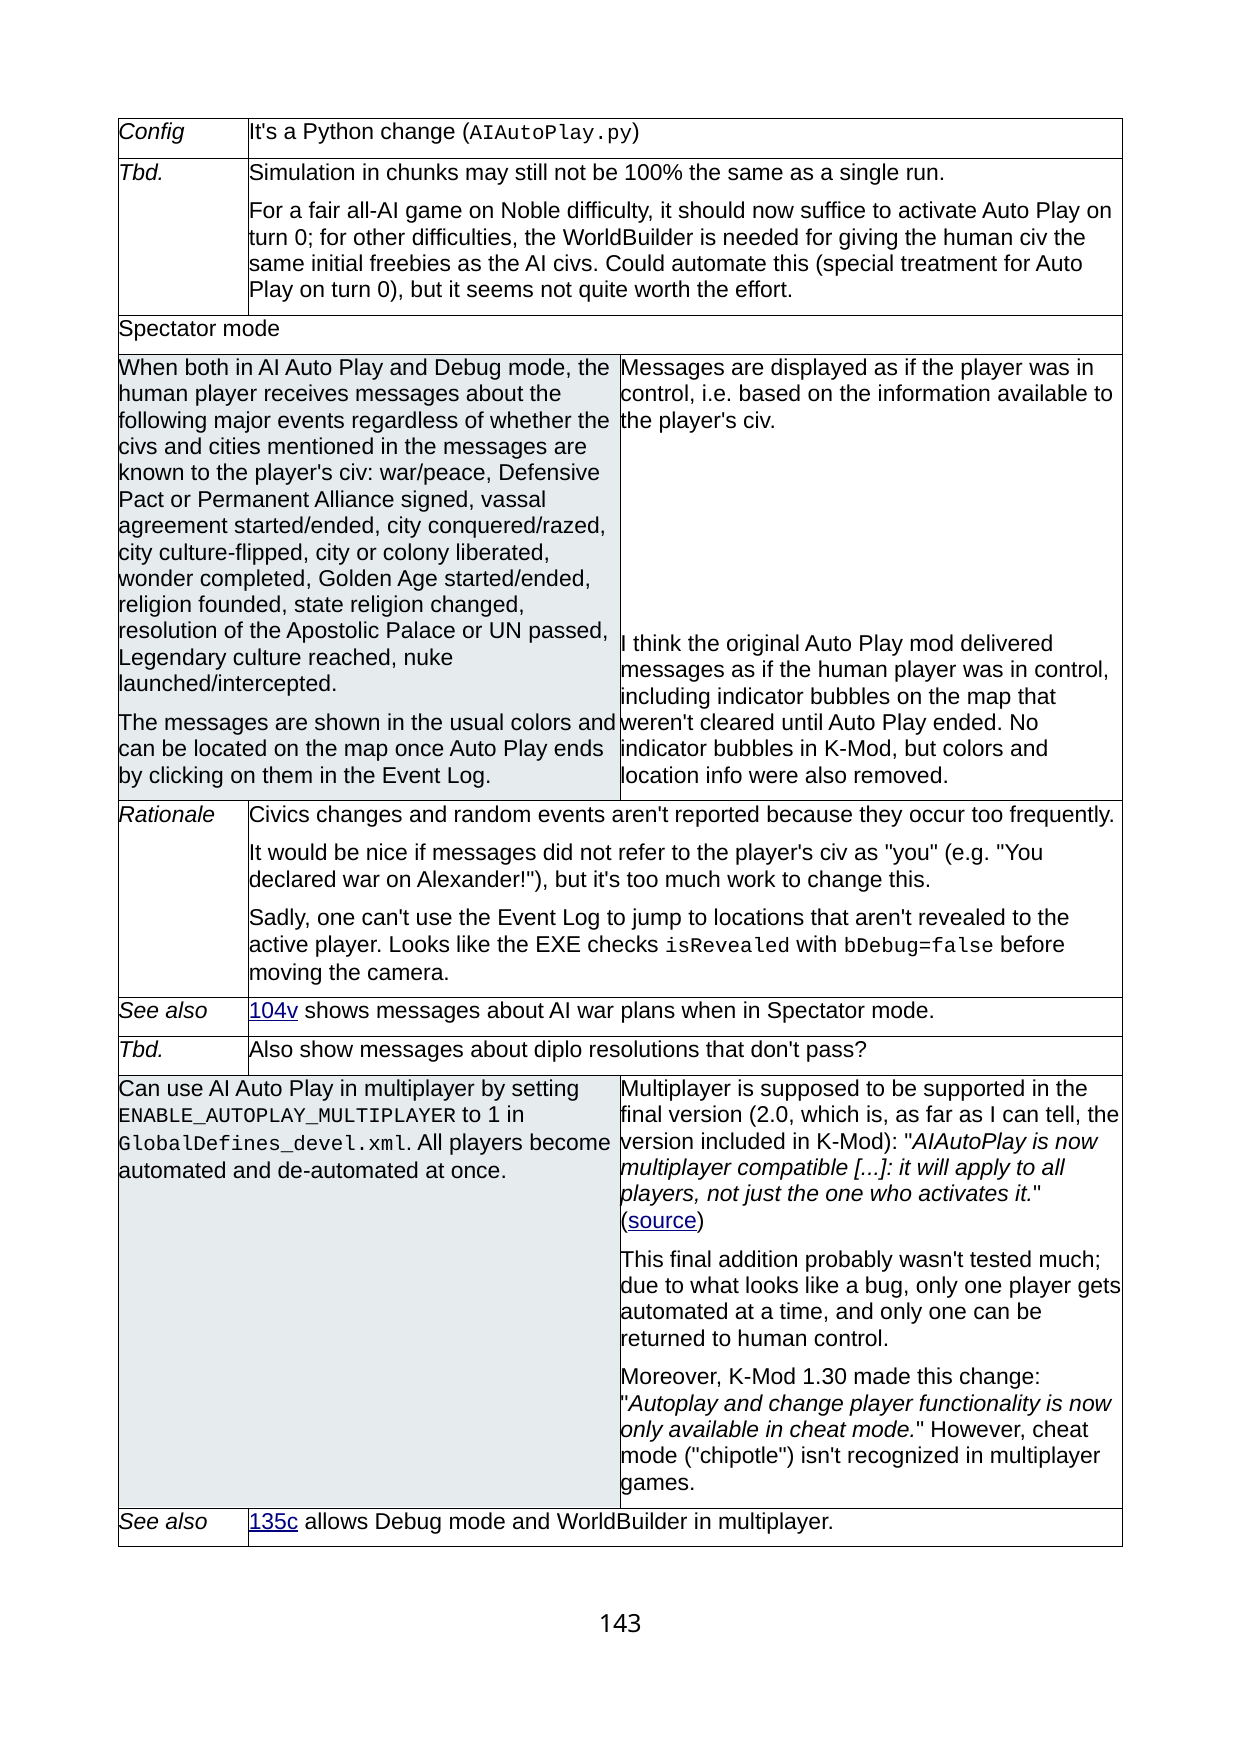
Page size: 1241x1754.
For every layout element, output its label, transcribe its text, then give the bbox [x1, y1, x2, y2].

table_cell It's a Python change (AIAutoPlay.py) [249, 119, 1122, 158]
table_cell 104v shows messages about AI war plans when in Spectator mode. [249, 998, 1122, 1036]
table_cell When both in AI Auto Play and Debug mode, the human player receives messages about the following major events regardless of whether the civs and cities mentioned in the messages are known to the player's civ: war/peace, Defensive Pact or Permanent Alliance signed, vassal agreement started/ended, city conquered/razed, city culture-flipped, city or colony liberated, wonder completed, Golden Age started/ended, religion founded, state religion changed, resolution of the Apostolic Palace or UN passed, Legendary culture reached, nuke launched/intercepted. The messages are shown in the usual colors and can be located on the map once Auto Play ends by clicking on them in the Event Log. [119, 355, 620, 800]
table_cell Messages are displayed as if the player was in control, i.e. based on the information available to the player's civ. I think the original Auto Play mod delivered messages as if the human player was in control, including indicator bubbles on the map that weren't cleared until Auto Play ended. No indicator bubbles in K-Mod, but colors and location info were also removed. [621, 355, 1122, 800]
table_cell Multiplayer is supposed to be supported in the final version (2.0, which is, as far as I can tell, the version included in K-Mod): "AIAutoPlay is now multiplayer compatible [...]: it will apply to all players, not just the one who activates it." (source) This final addition probably wasn't tested much; due to what looks like a bug, only one player gets automated at a time, and only one can be returned to human control. Moreover, K-Mod 1.30 made this change: "Autoplay and change player functionality is now only available in cheat mode." However, cheat mode ("chipotle") isn't recognized in multiplayer games. [621, 1076, 1122, 1507]
table_cell Spectator mode [119, 316, 1122, 354]
table_cell Tbd. [119, 1037, 248, 1075]
table_cell 135c allows Debug mode and WorldBuilder in multiplayer. [249, 1509, 1122, 1546]
table_cell See also [119, 998, 248, 1036]
table_cell Also show messages about diplo resolutions that don't pass? [249, 1037, 1122, 1075]
table_cell Can use AI Auto Play in multiplayer by setting ENABLE_AUTOPLAY_MULTIPLAYER to 1 in GlobalDefines_devel.xml. All players become automated and de-automated at once. [119, 1076, 620, 1507]
table_cell See also [119, 1509, 248, 1546]
table_cell Civics changes and random events aren't reported because they occur too frequently. It would be nice if messages did not refer to the player's civ as "you" (e.g. "You declared war on Alexander!"), but it's too much work to change this. Sadly, one can't use the Event Log to jump to locations that aren't revealed to the active player. Looks like the EXE checks isRevealed with bDebug=false before moving the camera. [249, 801, 1122, 997]
table_cell Tbd. [119, 159, 248, 315]
table_cell Rationale [119, 801, 248, 997]
table_cell Simulation in chunks may still not be 100% the same as a single run. For a fair all-AI game on Noble difficulty, it should now suffice to activate Auto Play on turn 0; for other difficulties, the WorldBuilder is needed for giving the human civ the same initial freebies as the AI civs. Could automate this (special treatment for Auto Play on turn 0), but it seems not quite worth the effort. [249, 159, 1122, 315]
table_cell Config [119, 119, 248, 158]
